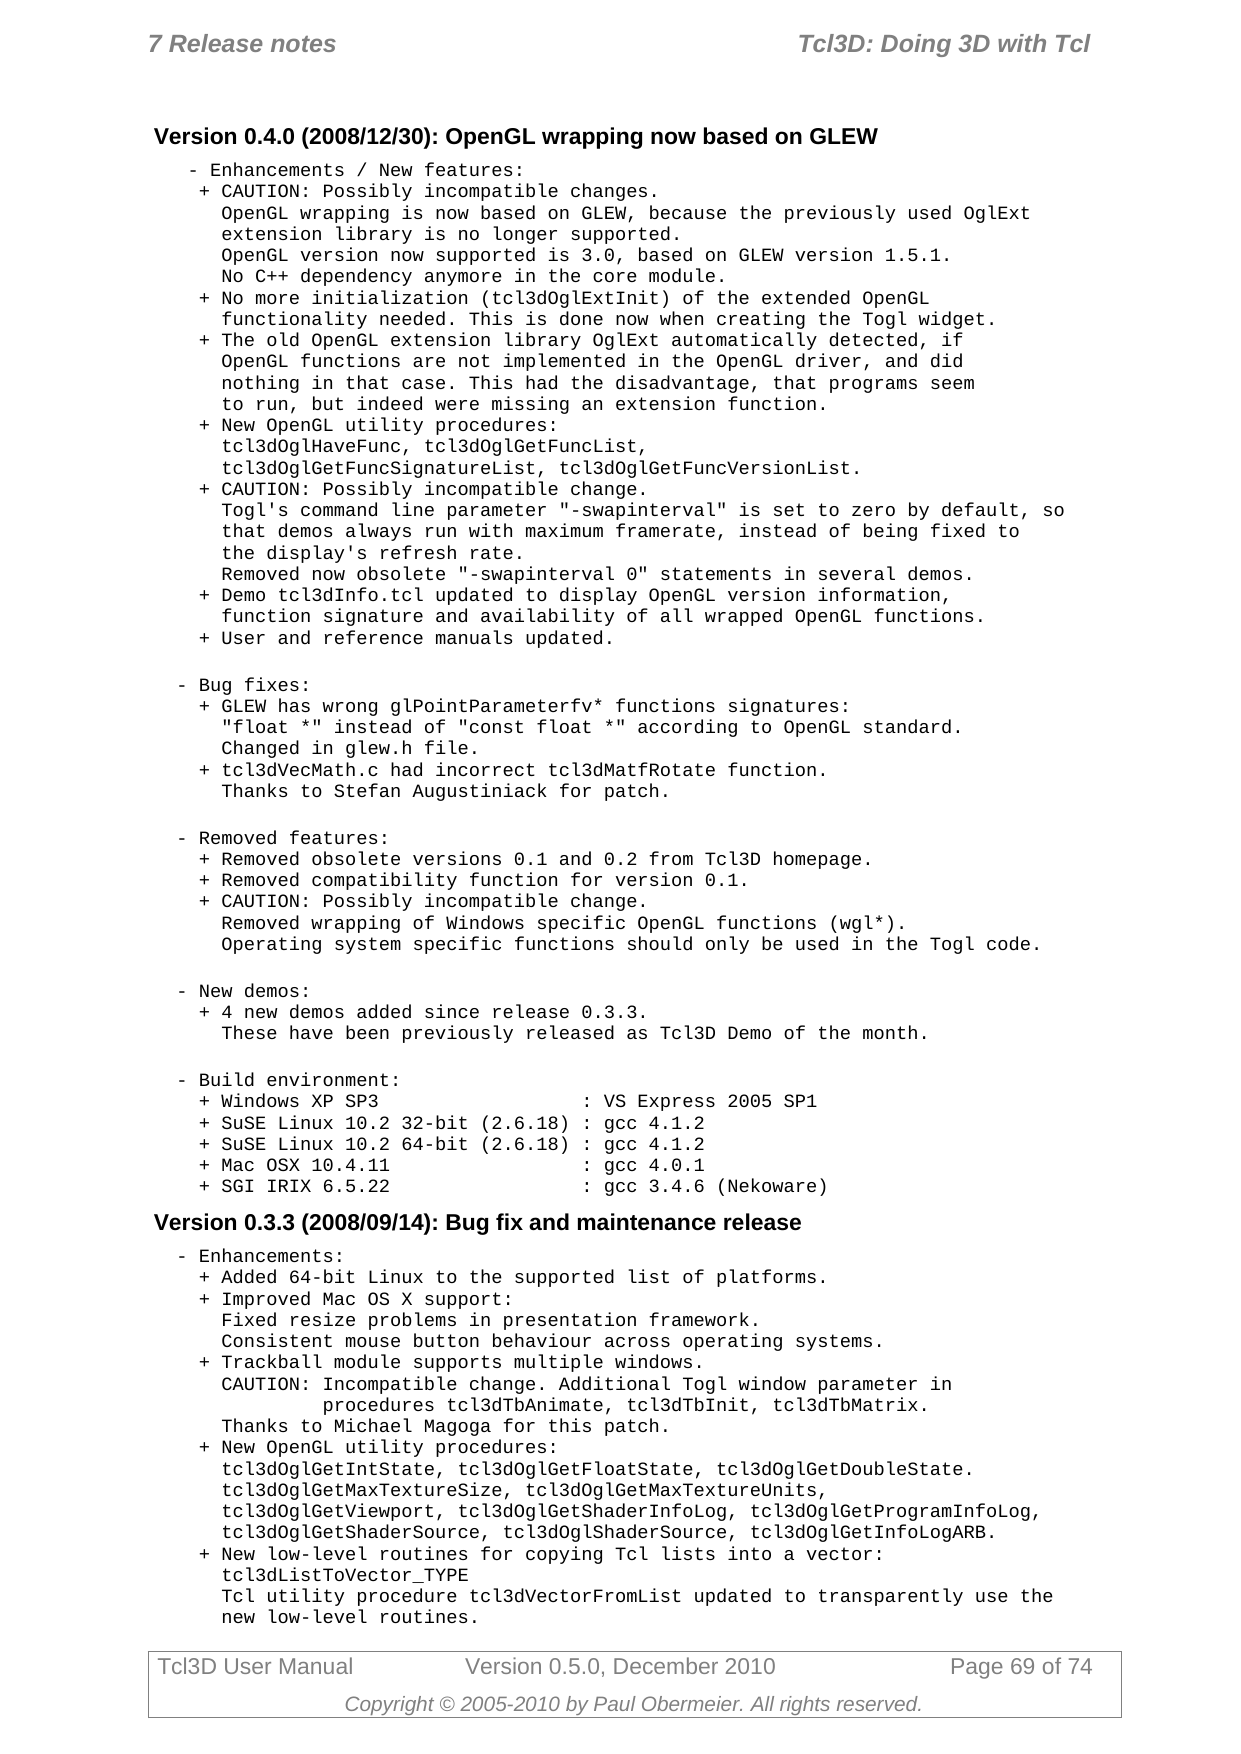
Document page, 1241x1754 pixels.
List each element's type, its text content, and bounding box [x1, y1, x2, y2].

table_cell - Enhancements: + Added 64-bit Linux to the supported list of platforms. + Improved Mac OS X support: Fixed resize problems in presentation framework. Consistent mouse button behaviour across operating systems. + Trackball module supports multiple windows. CAUTION: Incompatible change. Additional Togl window parameter in procedures tcl3dTbAnimate, tcl3dTbInit, tcl3dTbMatrix. Thanks to Michael Magoga for this patch. + New OpenGL utility procedures: tcl3dOglGetIntState, tcl3dOglGetFloatState, tcl3dOglGetDoubleState. tcl3dOglGetMaxTextureSize, tcl3dOglGetMaxTextureUnits, tcl3dOglGetViewport, tcl3dOglGetShaderInfoLog, tcl3dOglGetProgramInfoLog, tcl3dOglGetShaderSource, tcl3dOglShaderSource, tcl3dOglGetInfoLogARB. + New low-level routines for copying Tcl lists into a vector: tcl3dListToVector_TYPE Tcl utility procedure tcl3dVectorFromList updated to transparently use the new low-level routines. [148, 1241, 1122, 1635]
table_cell Version 0.3.3 (2008/09/14): Bug fix and maintenance release [148, 1204, 1122, 1241]
table_cell - Enhancements / New features: + CAUTION: Possibly incompatible changes. OpenGL wrapping is now based on GLEW, because the previously used OglExt extension library is no longer supported. OpenGL version now supported is 3.0, based on GLEW version 1.5.1. No C++ dependency anymore in the core module. + No more initialization (tcl3dOglExtInit) of the extended OpenGL functionality needed. This is done now when creating the Togl widget. + The old OpenGL extension library OglExt automatically detected, if OpenGL functions are not implemented in the OpenGL driver, and did nothing in that case. This had the disadvantage, that programs seem to run, but indeed were missing an extension function. + New OpenGL utility procedures: tcl3dOglHaveFunc, tcl3dOglGetFuncList, tcl3dOglGetFuncSignatureList, tcl3dOglGetFuncVersionList. + CAUTION: Possibly incompatible change. Togl's command line parameter "-swapinterval" is set to zero by default, so that demos always run with maximum framerate, instead of being fixed to the display's refresh rate. Removed now obsolete "-swapinterval 0" statements in several demos. + Demo tcl3dInfo.tcl updated to display OpenGL version information, function signature and availability of all wrapped OpenGL functions. + User and reference manuals updated. - Bug fixes: + GLEW has wrong glPointParameterfv* functions signatures: "float *" instead of "const float *" according to OpenGL standard. Changed in glew.h file. + tcl3dVecMath.c had incorrect tcl3dMatfRotate function. Thanks to Stefan Augustiniack for patch. - Removed features: + Removed obsolete versions 0.1 and 0.2 from Tcl3D homepage. + Removed compatibility function for version 0.1. + CAUTION: Possibly incompatible change. Removed wrapping of Windows specific OpenGL functions (wgl*). Operating system specific functions should only be used in the Togl code. - New demos: + 4 new demos added since release 0.3.3. These have been previously released as Tcl3D Demo of the month. - Build environment: + Windows XP SP3 : VS Express 2005 SP1 + SuSE Linux 10.2 32-bit (2.6.18) : gcc 4.1.2 + SuSE Linux 10.2 64-bit (2.6.18) : gcc 4.1.2 + Mac OSX 10.4.11 : gcc 4.0.1 + SGI IRIX 6.5.22 : gcc 3.4.6 (Nekoware) [148, 155, 1122, 1204]
table_cell Version 0.4.0 (2008/12/30): OpenGL wrapping now based on GLEW [148, 118, 1122, 155]
